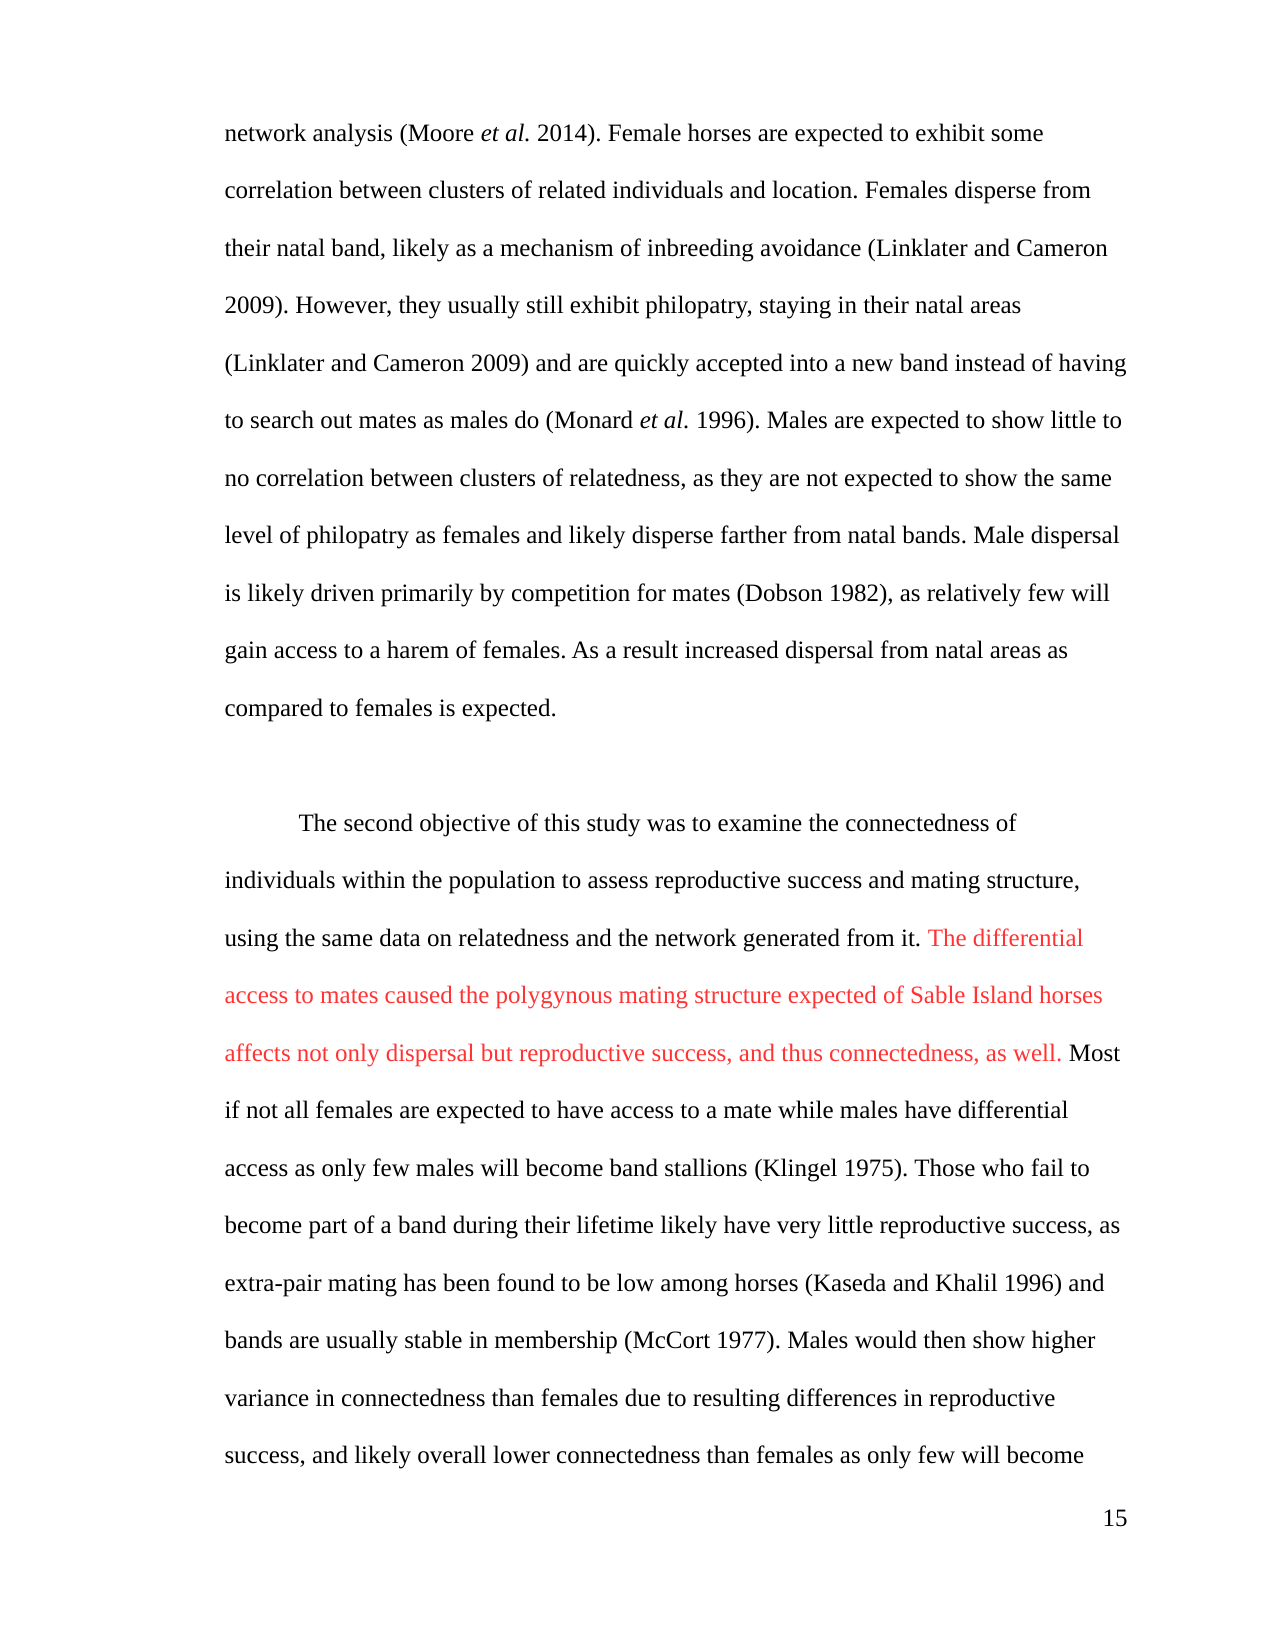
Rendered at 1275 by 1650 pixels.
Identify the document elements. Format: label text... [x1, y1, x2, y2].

text The second objective of this study was to examine the connectedness of individuals within the population to assess reproductive success and mating structure, using the same data on relatedness and the network generated from it. The differential access to mates caused the polygynous mating structure expected of Sable Island horses affects not only dispersal but reproductive success, and thus connectedness, as well. Most if not all females are expected to have access to a mate while males have differential access as only few males will become band stallions (Klingel 1975). Those who fail to become part of a band during their lifetime likely have very little reproductive success, as extra-pair mating has been found to be low among horses (Kaseda and Khalil 1996) and bands are usually stable in membership (McCort 1977). Males would then show higher variance in connectedness than females due to resulting differences in reproductive success, and likely overall lower connectedness than females as only few will become [224, 808, 1127, 1469]
text network analysis (Moore et al. 2014). Female horses are expected to exhibit some correlation between clusters of related individuals and location. Females disperse from their natal band, likely as a mechanism of inbreeding avoidance (Linklater and Cameron 2009). However, they usually still exhibit philopatry, staying in their natal areas (Linklater and Cameron 2009) and are quickly accepted into a new band instead of having to search out mates as males do (Monard et al. 1996). Males are expected to show little to no correlation between clusters of relatedness, as they are not expected to show the same level of philopatry as females and likely disperse farther from natal bands. Male dispersal is likely driven primarily by competition for mates (Dobson 1982), as relatively few will gain access to a harem of females. As a result increased dispersal from natal areas as compared to females is expected. [224, 118, 1127, 722]
